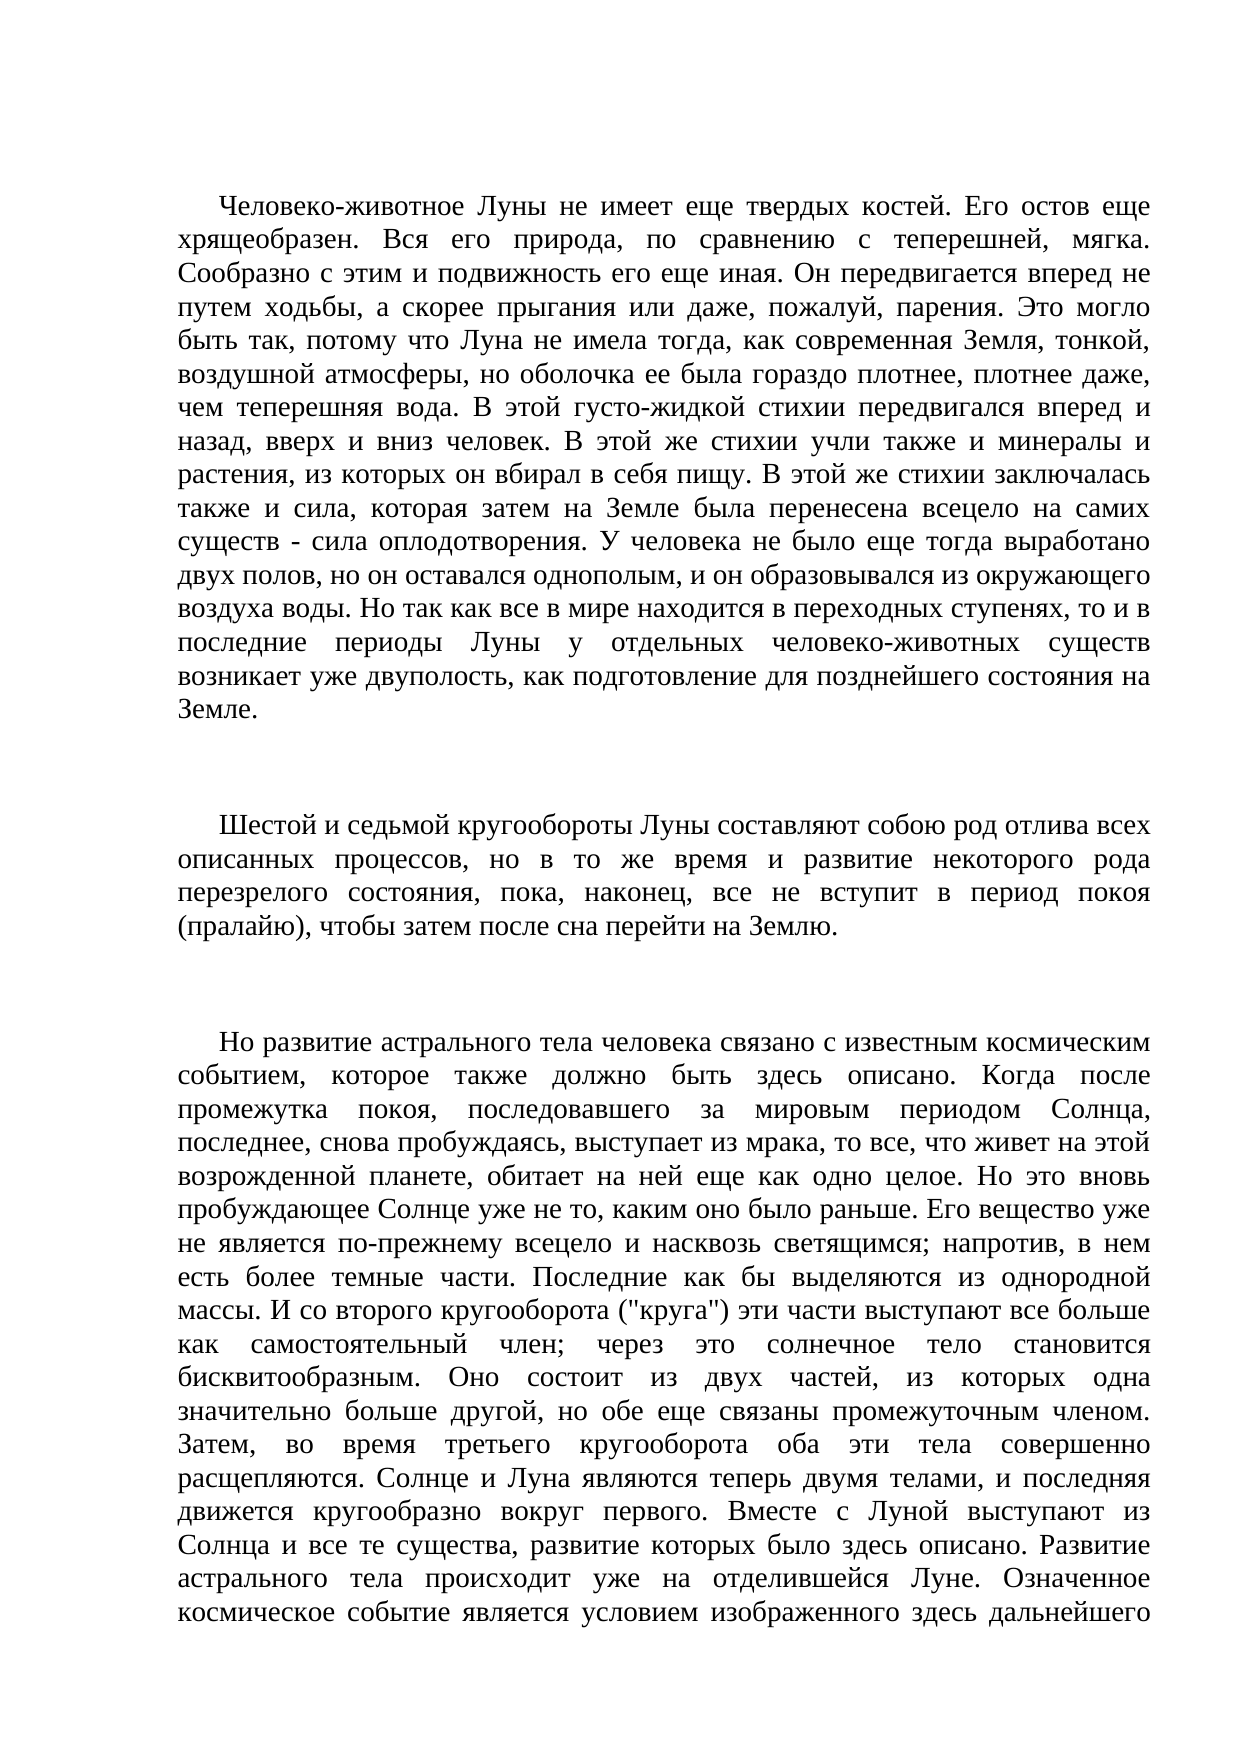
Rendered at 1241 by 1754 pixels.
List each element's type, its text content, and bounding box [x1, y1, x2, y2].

text Человеко-животное Луны не имеет еще твердых костей. Его остов еще хрящеобразен. Вся его природа, по сравнению с теперешней, мягка. Сообразно с этим и подвижность его еще иная. Он передвигается вперед не путем ходьбы, а скорее прыгания или даже, пожалуй, парения. Это могло быть так, потому что Луна не имела тогда, как современная Земля, тонкой, воздушной атмосферы, но оболочка ее была гораздо плотнее, плотнее даже, чем теперешняя вода. В этой густо-жидкой стихии передвигался вперед и назад, вверх и вниз человек. В этой же стихии учли также и минералы и растения, из которых он вбирал в себя пищу. В этой же стихии заключалась также и сила, которая затем на Земле была перенесена всецело на самих существ - сила оплодотворения. У человека не было еще тогда выработано двух полов, но он оставался однополым, и он образовывался из окружающего воздуха воды. Но так как все в мире находится в переходных ступенях, то и в последние периоды Луны у отдельных человеко-животных существ возникает уже двуполость, как подготовление для позднейшего состояния на Земле. [177, 188, 1152, 725]
text Но развитие астрального тела человека связано с известным космическим событием, которое также должно быть здесь описано. Когда после промежутка покоя, последовавшего за мировым периодом Солнца, последнее, снова пробуждаясь, выступает из мрака, то все, что живет на этой возрожденной планете, обитает на ней еще как одно целое. Но это вновь пробуждающее Солнце уже не то, каким оно было раньше. Его вещество уже не является по-прежнему всецело и насквозь светящимся; напротив, в нем есть более темные части. Последние как бы выделяются из однородной массы. И со второго кругооборота ("круга") эти части выступают все больше как самостоятельный член; через это солнечное тело становится бисквитообразным. Оно состоит из двух частей, из которых одна значительно больше другой, но обе еще связаны промежуточным членом. Затем, во время третьего кругооборота оба эти тела совершенно расщепляются. Солнце и Луна являются теперь двумя телами, и последняя движется кругообразно вокруг первого. Вместе с Луной выступают из Солнца и все те существа, развитие которых было здесь описано. Развитие астрального тела происходит уже на отделившейся Луне. Означенное космическое событие является условием изображенного здесь дальнейшего [177, 1024, 1152, 1628]
text Шестой и седьмой кругообороты Луны составляют собою род отлива всех описанных процессов, но в то же время и развитие некоторого рода перезрелого состояния, пока, наконец, все не вступит в период покоя (пралайю), чтобы затем после сна перейти на Землю. [177, 807, 1152, 941]
